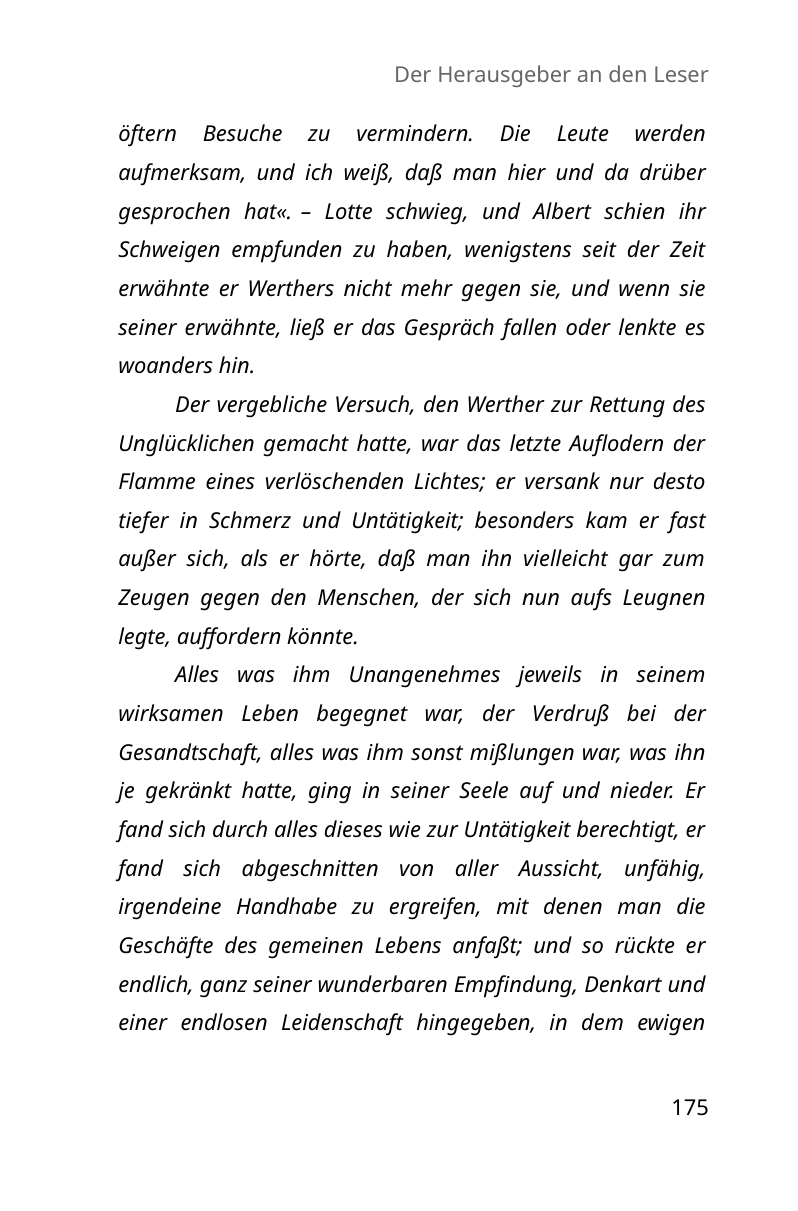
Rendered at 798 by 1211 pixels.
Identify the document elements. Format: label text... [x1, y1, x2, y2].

text Der vergebliche Versuch, den Werther zur Rettung des Unglücklichen gemacht hatte, war das letzte Auflodern der Flamme eines verlöschenden Lichtes; er versank nur desto tiefer in Schmerz und Untätigkeit; besonders kam er fast außer sich, als er hörte, daß man ihn vielleicht gar zum Zeugen gegen den Menschen, der sich nun aufs Leugnen legte, auffordern könnte. [118, 389, 709, 651]
text Alles was ihm Unangenehmes jeweils in seinem wirksamen Leben begegnet war, der Verdruß bei der Gesandtschaft, alles was ihm sonst mißlungen war, was ihn je gekränkt hatte, ging in seiner Seele auf und nieder. Er fand sich durch alles dieses wie zur Untätigkeit berechtigt, er fand sich abgeschnitten von aller Aussicht, unfähig, irgendeine Handhabe zu ergreifen, mit denen man die Geschäfte des gemeinen Lebens anfaßt; und so rückte er endlich, ganz seiner wunderbaren Empfindung, Denkart und einer endlosen Leidenschaft hingegeben, in dem ewigen [118, 659, 709, 1037]
text öftern Besuche zu vermindern. Die Leute werden aufmerksam, und ich weiß, daß man hier und da drüber gesprochen hat«. – Lotte schwieg, und Albert schien ihr Schweigen empfunden zu haben, wenigstens seit der Zeit erwähnte er Werthers nicht mehr gegen sie, und wenn sie seiner erwähnte, ließ er das Gespräch fallen oder lenkte es woanders hin. [118, 118, 709, 380]
